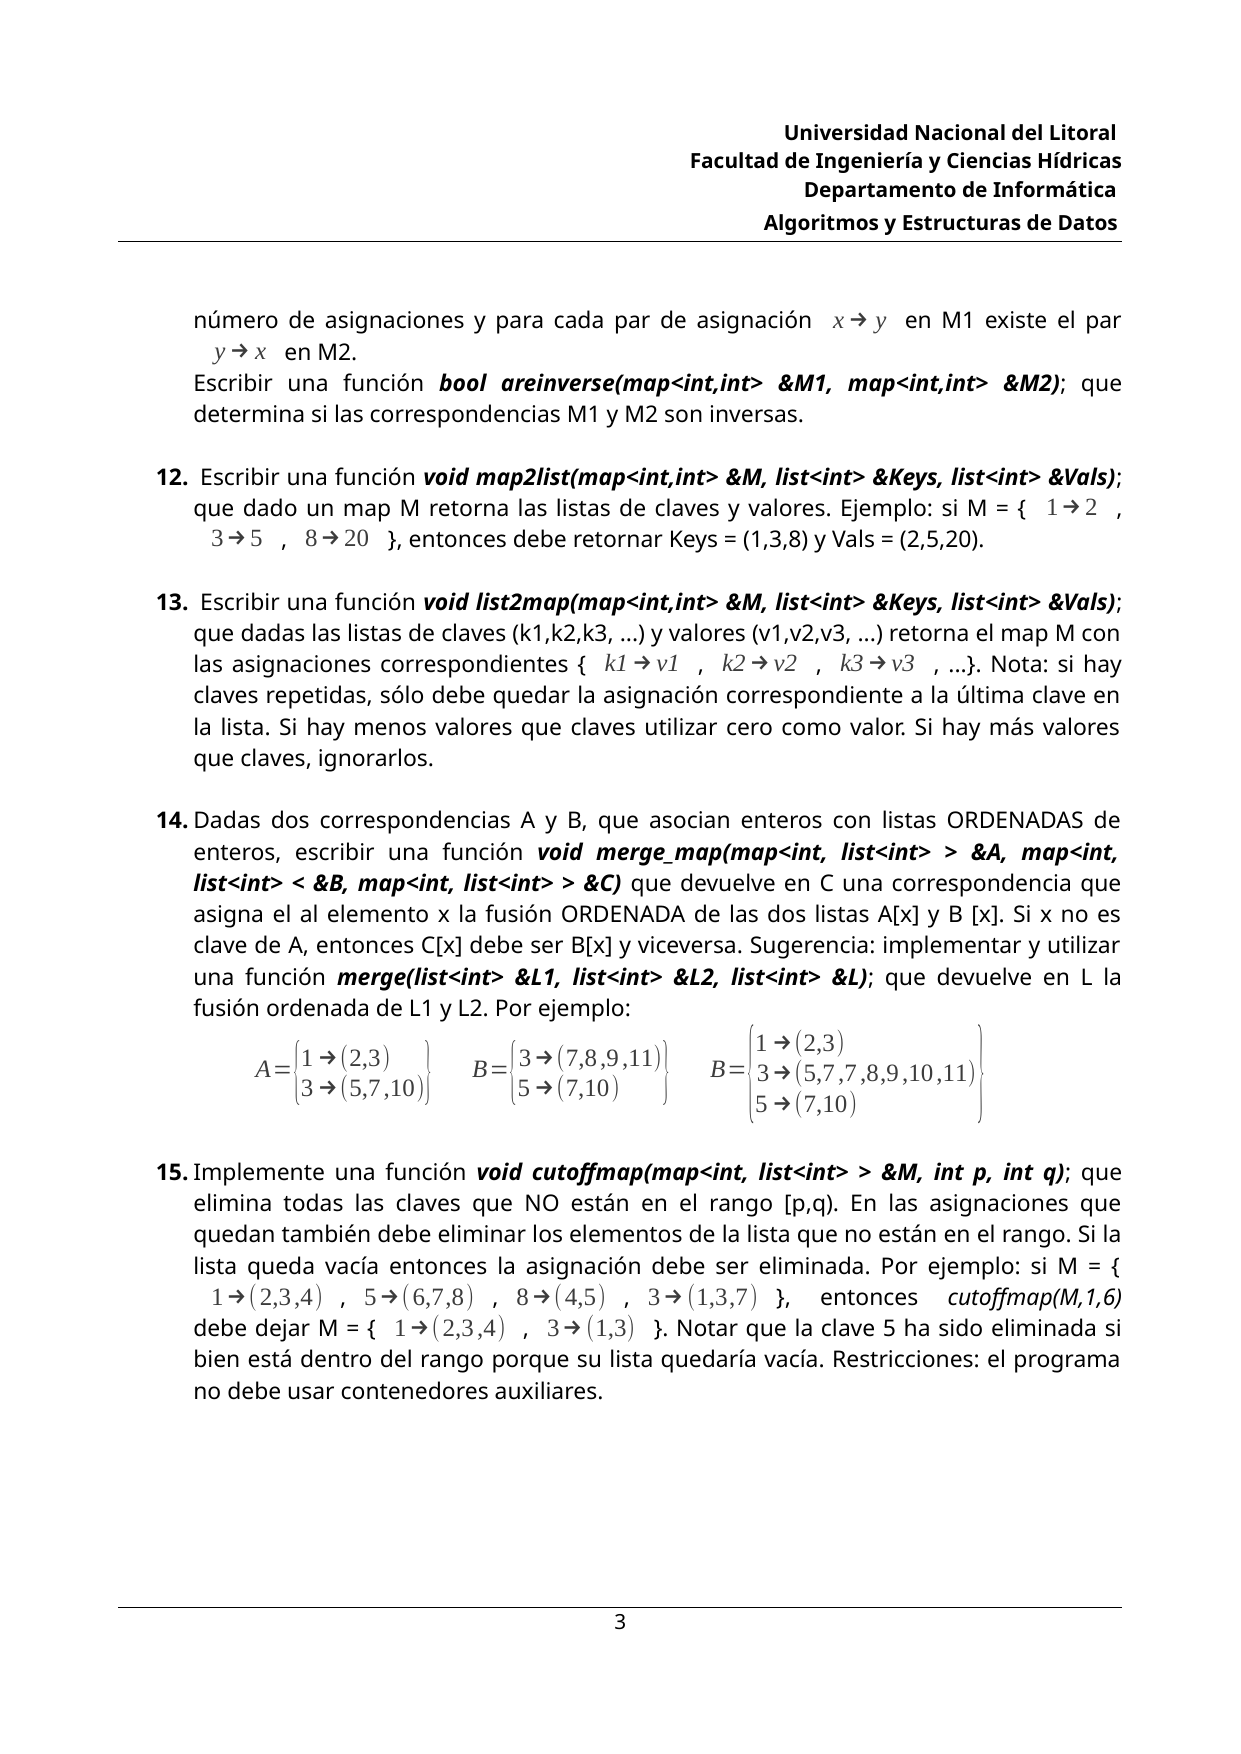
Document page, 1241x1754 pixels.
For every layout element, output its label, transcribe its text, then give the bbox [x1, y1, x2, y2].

list número de asignaciones y para cada par de asignaciónen M1 existe el paren M2. [156, 304, 1122, 367]
list Escribir una función void map2list(map<int,int> &M, list<int> &Keys, list<int> &Vals); que dado un map M retorna las listas de claves y valores. Ejemplo: si M = {,,}, entonces debe retornar Keys = (1,3,8) y Vals = (2,5,20). [156, 461, 1122, 554]
list Escribir una función bool areinverse(map<int,int> &M1, map<int,int> &M2); que determina si las correspondencias M1 y M2 son inversas. [156, 367, 1122, 429]
list Dadas dos correspondencias A y B, que asocian enteros con listas ORDENADAS de enteros, escribir una función void merge_map(map<int, list<int> > &A, map<int, list<int> < &B, map<int, list<int> > &C) que devuelve en C una correspondencia que asigna el al elemento x la fusión ORDENADA de las dos listas A[x] y B [x]. Si x no es clave de A, entonces C[x] debe ser B[x] y viceversa. Sugerencia: implementar y utilizar una función merge(list<int> &L1, list<int> &L2, list<int> &L); que devuelve en L la fusión ordenada de L1 y L2. Por ejemplo: [156, 804, 1122, 1023]
list Implemente una función void cutoffmap(map<int, list<int> > &M, int p, int q); que elimina todas las claves que NO están en el rango [p,q). En las asignaciones que quedan también debe eliminar los elementos de la lista que no están en el rango. Si la lista queda vacía entonces la asignación debe ser eliminada. Por ejemplo: si M = {,,,}, entonces cutoffmap(M,1,6) debe dejar M = {,}. Notar que la clave 5 ha sido eliminada si bien está dentro del rango porque su lista quedaría vacía. Restricciones: el programa no debe usar contenedores auxiliares. [156, 1156, 1122, 1406]
list Escribir una función void list2map(map<int,int> &M, list<int> &Keys, list<int> &Vals); que dadas las listas de claves (k1,k2,k3, ...) y valores (v1,v2,v3, ...) retorna el map M con las asignaciones correspondientes {,,, ...}. Nota: si hay claves repetidas, sólo debe quedar la asignación correspondiente a la última clave en la lista. Si hay menos valores que claves utilizar cero como valor. Si hay más valores que claves, ignorarlos. [156, 586, 1122, 773]
